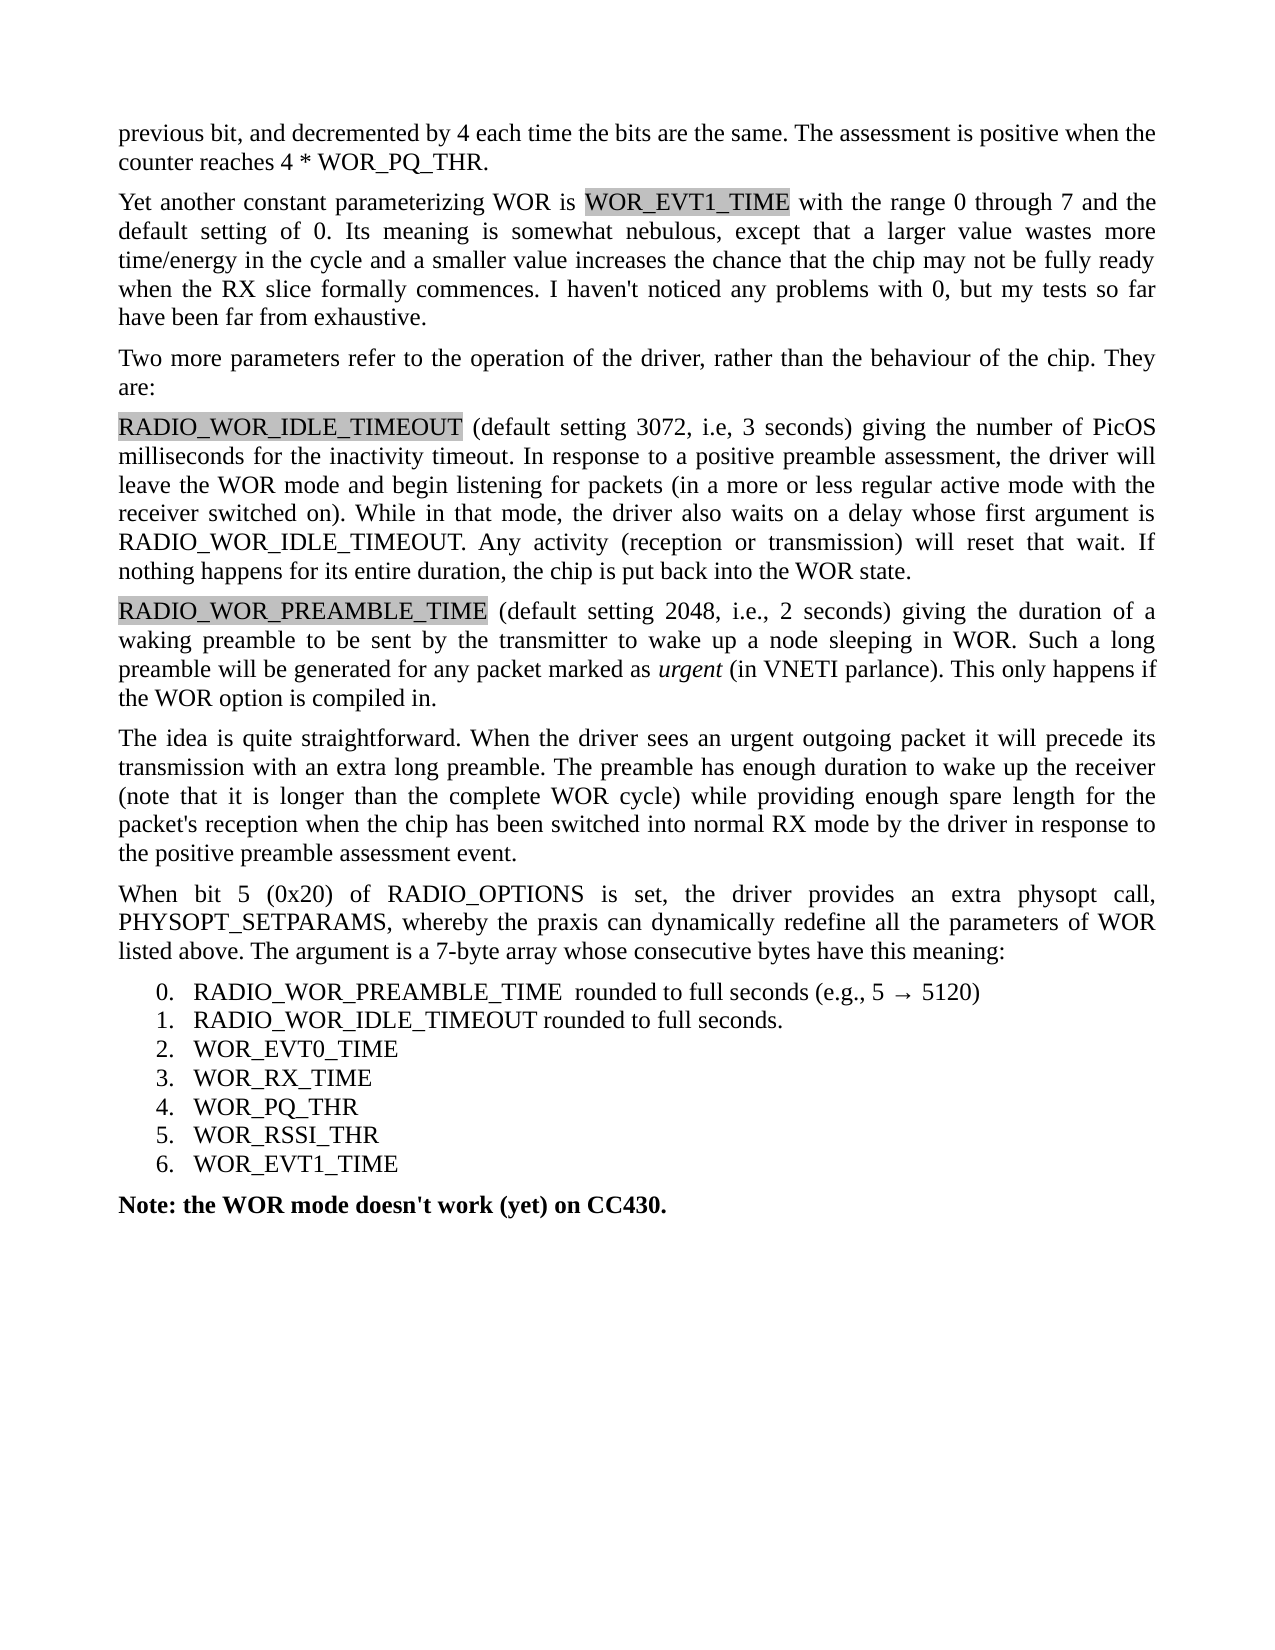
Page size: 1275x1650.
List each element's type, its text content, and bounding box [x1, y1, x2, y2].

list WOR_RSSI_THR [156, 1121, 1157, 1149]
list RADIO_WOR_PREAMBLE_TIME rounded to full seconds (e.g., 5 → 5120) [156, 977, 1157, 1006]
list WOR_PQ_THR [156, 1092, 1157, 1121]
text Two more parameters refer to the operation of the driver, rather than the behaviour of the chip. They are: [118, 343, 1157, 400]
list WOR_RX_TIME [156, 1063, 1157, 1092]
text When bit 5 (0x20) of RADIO_OPTIONS is set, the driver provides an extra physopt call, PHYSOPT_SETPARAMS, whereby the praxis can dynamically redefine all the parameters of WOR listed above. The argument is a 7-byte array whose consecutive bytes have this meaning: [118, 879, 1157, 965]
list WOR_EVT1_TIME [156, 1149, 1157, 1178]
text RADIO_WOR_IDLE_TIMEOUT (default setting 3072, i.e, 3 seconds) giving the number of PicOS milliseconds for the inactivity timeout. In response to a positive preamble assessment, the driver will leave the WOR mode and begin listening for packets (in a more or less regular active mode with the receiver switched on). While in that mode, the driver also waits on a delay whose first argument is RADIO_WOR_IDLE_TIMEOUT. Any activity (reception or transmission) will reset that wait. If nothing happens for its entire duration, the chip is put back into the WOR state. [118, 412, 1157, 585]
text The idea is quite straightforward. When the driver sees an urgent outgoing packet it will precede its transmission with an extra long preamble. The preamble has enough duration to wake up the receiver (note that it is longer than the complete WOR cycle) while providing enough spare length for the packet's reception when the chip has been switched into normal RX mode by the driver in response to the positive preamble assessment event. [118, 723, 1157, 867]
text RADIO_WOR_PREAMBLE_TIME (default setting 2048, i.e., 2 seconds) giving the duration of a waking preamble to be sent by the transmitter to wake up a node sleeping in WOR. Such a long preamble will be generated for any packet marked as urgent (in VNETI parlance). This only happens if the WOR option is compiled in. [118, 596, 1157, 711]
list WOR_EVT0_TIME [156, 1034, 1157, 1063]
text Yet another constant parameterizing WOR is WOR_EVT1_TIME with the range 0 through 7 and the default setting of 0. Its meaning is somewhat nebulous, except that a larger value wastes more time/energy in the cycle and a smaller value increases the chance that the chip may not be fully ready when the RX slice formally commences. I haven't noticed any problems with 0, but my tests so far have been far from exhaustive. [118, 187, 1157, 331]
text previous bit, and decremented by 4 each time the bits are the same. The assessment is positive when the counter reaches 4 * WOR_PQ_THR. [118, 118, 1157, 176]
text Note: the WOR mode doesn't work (yet) on CC430. [118, 1190, 1157, 1218]
list RADIO_WOR_IDLE_TIMEOUT rounded to full seconds. [156, 1006, 1157, 1034]
